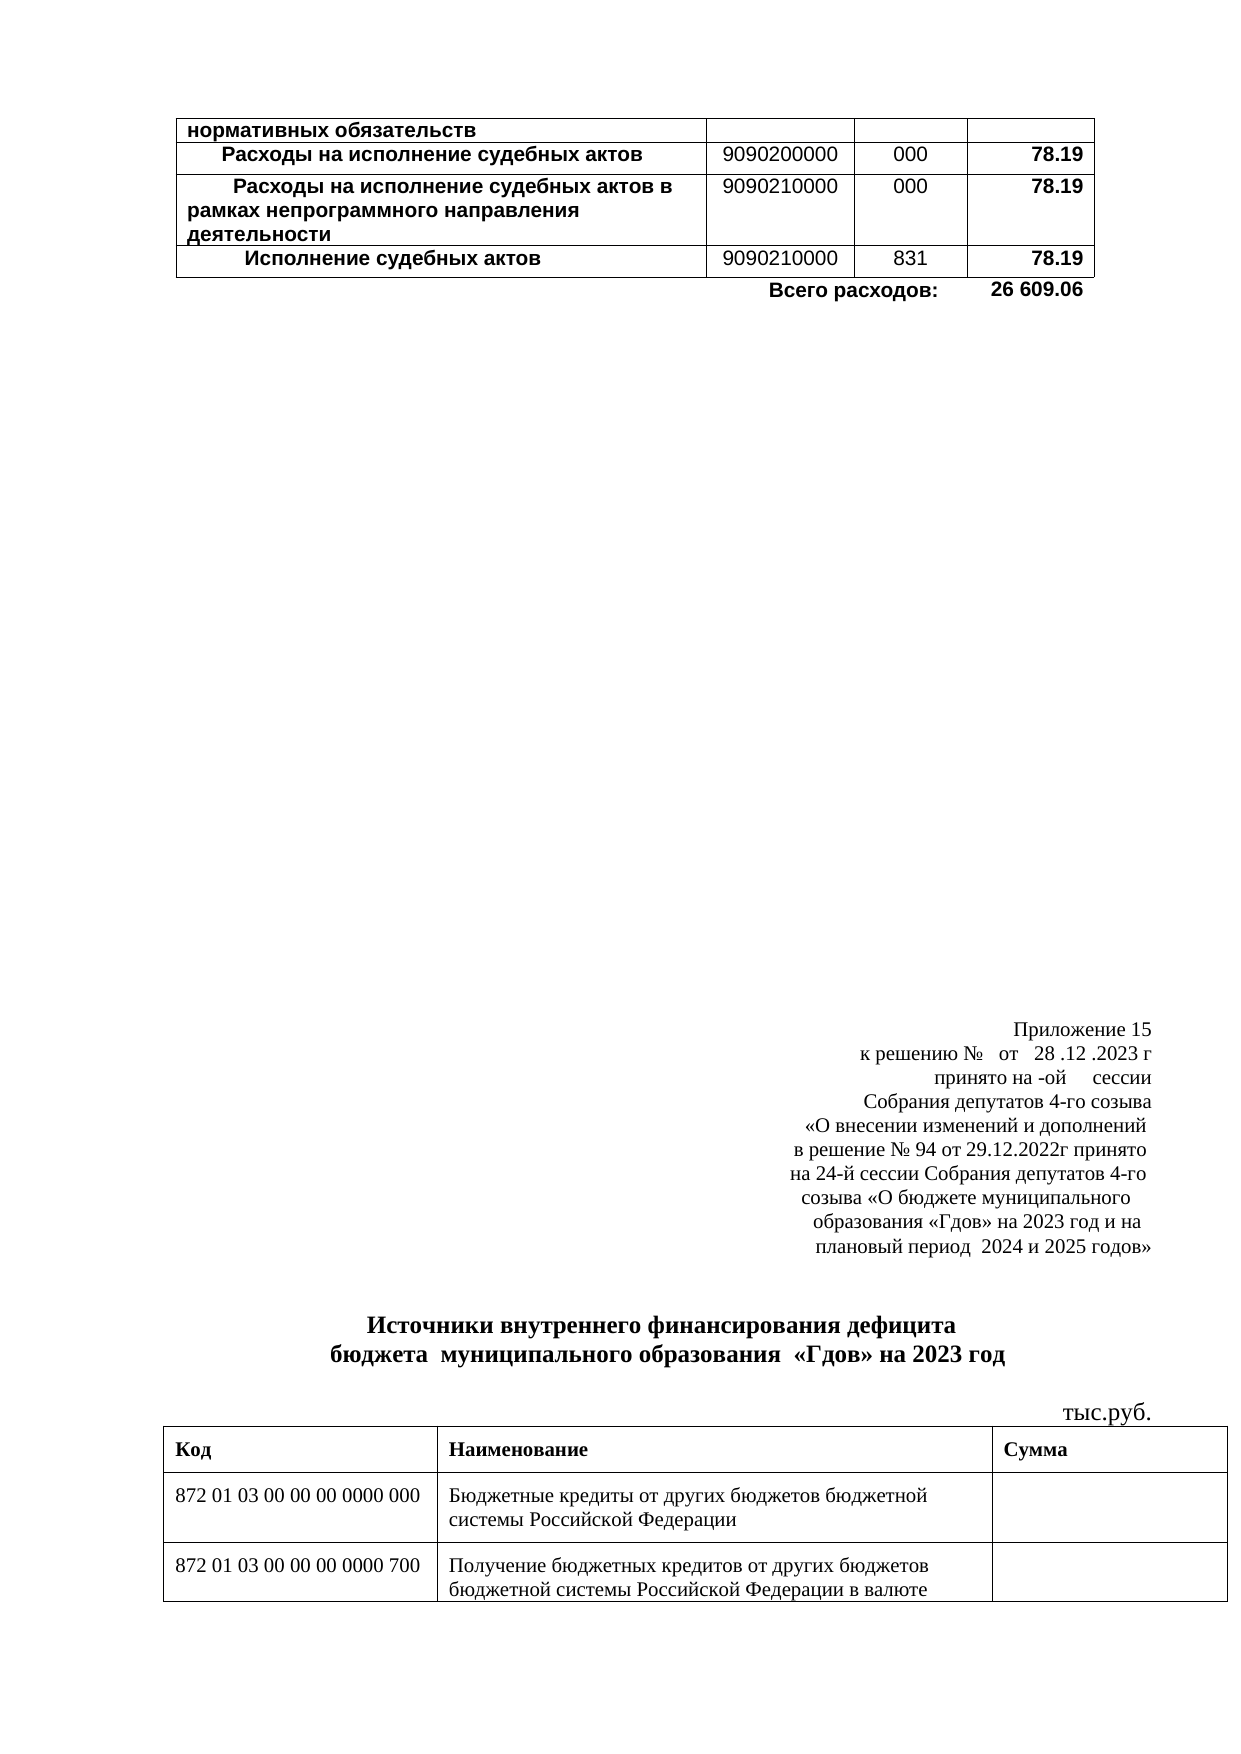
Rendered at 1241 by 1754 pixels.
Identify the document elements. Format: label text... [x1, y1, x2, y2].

table_cell 78.19 [968, 175, 1094, 245]
table_cell 26 609.06 [967, 278, 1094, 302]
table_cell Исполнение судебных актов [177, 246, 706, 277]
text к решению № от 28 .12 .2023 г [177, 1041, 1152, 1065]
text тыс.руб. [177, 1397, 1152, 1426]
table_header Сумма [993, 1427, 1227, 1472]
table_cell [967, 302, 1094, 327]
table_cell 000 [855, 175, 967, 245]
table_cell 831 [855, 246, 967, 277]
table_header Код [164, 1427, 437, 1472]
table_cell 78.19 [968, 246, 1094, 277]
table_cell Всего расходов: [176, 278, 967, 302]
text принято на -ой сессии [177, 1065, 1152, 1089]
text в решение № 94 от 29.12.2022г принято [177, 1137, 1152, 1161]
text плановый период 2024 и 2025 годов» [177, 1233, 1152, 1258]
table_cell 872 01 03 00 00 00 0000 000 [164, 1473, 437, 1542]
table_cell [706, 302, 854, 327]
text «О внесении изменений и дополнений [177, 1113, 1152, 1137]
table_cell 78.19 [968, 143, 1094, 173]
table_cell 9090210000 [707, 175, 854, 245]
table_cell 000 [855, 143, 967, 173]
table_cell [855, 119, 967, 142]
table_cell Бюджетные кредиты от других бюджетов бюджетной системы Российской Федерации [438, 1473, 992, 1542]
text Собрания депутатов 4-го созыва [177, 1089, 1152, 1113]
table_cell [993, 1543, 1227, 1601]
table_cell 9090200000 [707, 143, 854, 173]
text образования «Гдов» на 2023 год и на [177, 1209, 1152, 1233]
table_cell нормативных обязательств [177, 119, 706, 142]
table_cell Расходы на исполнение судебных актов в рамках непрограммного направления деятельности [177, 175, 706, 245]
table_cell [176, 302, 706, 327]
table_cell [968, 119, 1094, 142]
table_cell Получение бюджетных кредитов от других бюджетов бюджетной системы Российской Федерации в валюте [438, 1543, 992, 1601]
table_cell [854, 302, 967, 327]
table_cell [707, 119, 854, 142]
text созыва «О бюджете муниципального [177, 1185, 1152, 1209]
table_cell 872 01 03 00 00 00 0000 700 [164, 1543, 437, 1601]
table_cell Расходы на исполнение судебных актов [177, 143, 706, 173]
text бюджета муниципального образования «Гдов» на 2023 год [177, 1339, 1152, 1368]
text Источники внутреннего финансирования дефицита [177, 1311, 1152, 1339]
table_cell [993, 1473, 1227, 1542]
table_header Наименование [438, 1427, 992, 1472]
text Приложение 15 [177, 1017, 1152, 1041]
text на 24-й сессии Собрания депутатов 4-го [177, 1161, 1152, 1185]
table_cell 9090210000 [707, 246, 854, 277]
